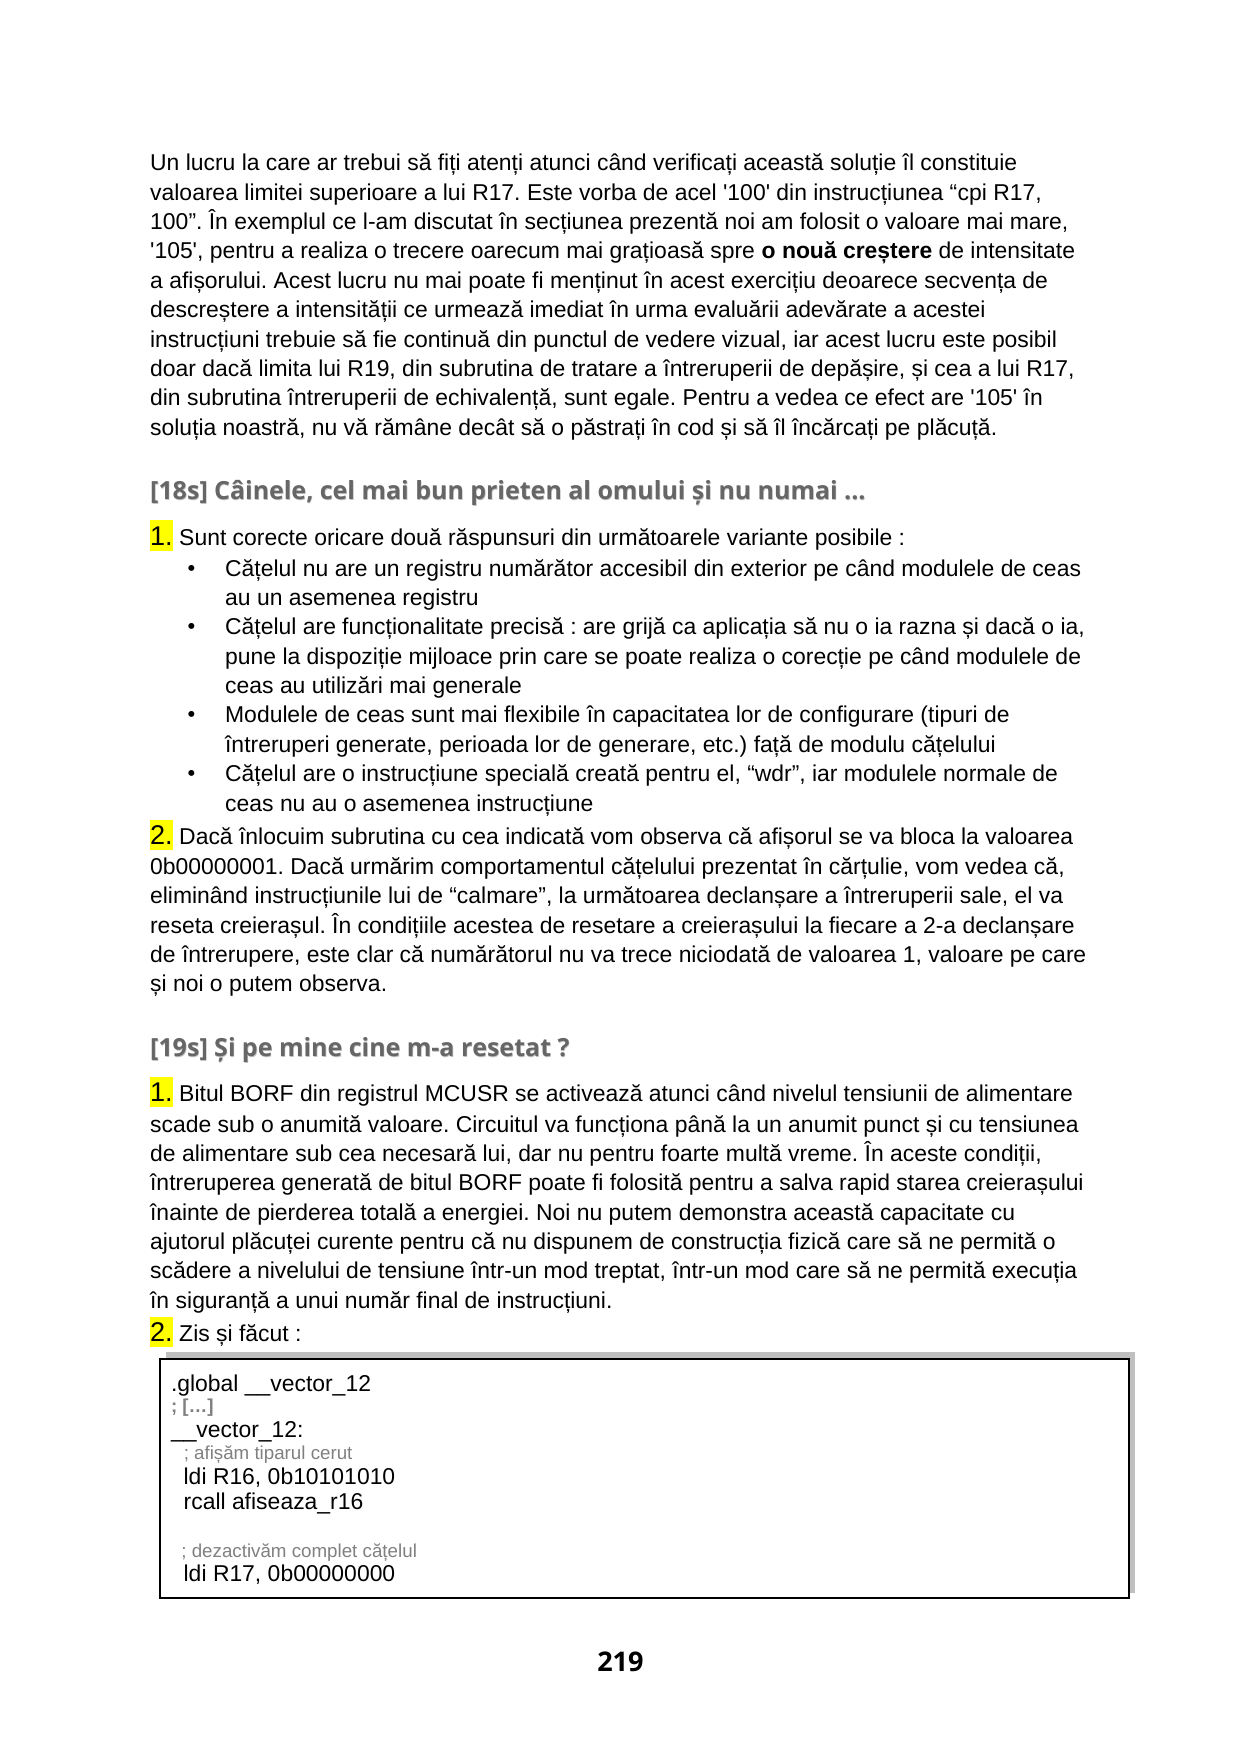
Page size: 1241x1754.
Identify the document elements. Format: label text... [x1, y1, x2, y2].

subtitle Un lucru la care ar trebui să fiți atenți atunci când verificați această soluție îl constituie valoarea limitei superioare a lui R17. Este vorba de acel '100' din instrucțiunea “cpi R17, 100”. În exemplul ce l-am discutat în secțiunea prezentă noi am folosit o valoare mai mare, '105', pentru a realiza o trecere oarecum mai grațioasă spre o nouă creștere de intensitate a afișorului. Acest lucru nu mai poate fi menținut în acest exercițiu deoarece secvența de descreștere a intensității ce urmează imediat în urma evaluării adevărate a acestei instrucțiuni trebuie să fie continuă din punctul de vedere vizual, iar acest lucru este posibil doar dacă limita lui R19, din subrutina de tratare a întreruperii de depășire, și cea a lui R17, din subrutina întreruperii de echivalență, sunt egale. Pentru a vedea ce efect are '105' în soluția noastră, nu vă rămâne decât să o păstrați în cod și să îl încărcați pe plăcuță. [150, 150, 1091, 440]
subtitle 2. Zis și făcut : [150, 1317, 1091, 1347]
table_header .global __vector_12 ; […] __vector_12: ; afișăm tiparul cerut ldi R16, 0b10101010 rcall afiseaza_r16 ; dezactivăm complet cățelul ldi R17, 0b00000000 [161, 1360, 1128, 1597]
subtitle [19s] Și pe mine cine m-a resetat ? [150, 1030, 1091, 1064]
subtitle 1. Bitul BORF din registrul MCUSR se activează atunci când nivelul tensiunii de alimentare scade sub o anumită valoare. Circuitul va funcționa până la un anumit punct și cu tensiunea de alimentare sub cea necesară lui, dar nu pentru foarte multă vreme. În aceste condiții, întreruperea generată de bitul BORF poate fi folosită pentru a salva rapid starea creierașului înainte de pierderea totală a energiei. Noi nu putem demonstra această capacitate cu ajutorul plăcuței curente pentru că nu dispunem de construcția fizică care să ne permită o scădere a nivelului de tensiune într-un mod treptat, într-un mod care să ne permită execuția în siguranță a unui număr final de instrucțiuni. [150, 1077, 1091, 1313]
subtitle Cățelul are o instrucțiune specială creată pentru el, “wdr”, iar modulele normale de ceas nu au o asemenea instrucțiune [187, 761, 1091, 816]
subtitle Cățelul are funcționalitate precisă : are grijă ca aplicația să nu o ia razna și dacă o ia, pune la dispoziție mijloace prin care se poate realiza o corecție pe când modulele de ceas au utilizări mai generale [187, 614, 1091, 698]
subtitle 2. Dacă înlocuim subrutina cu cea indicată vom observa că afișorul se va bloca la valoarea 0b00000001. Dacă urmărim comportamentul cățelului prezentat în cărțulie, vom vedea că, eliminând instrucțiunile lui de “calmare”, la următoarea declanșare a întreruperii sale, el va reseta creierașul. În condițiile acestea de resetare a creierașului la fiecare a 2-a declanșare de întrerupere, este clar că numărătorul nu va trece niciodată de valoarea 1, valoare pe care și noi o putem observa. [150, 819, 1091, 997]
subtitle Cățelul nu are un registru numărător accesibil din exterior pe când modulele de ceas au un asemenea registru [187, 555, 1091, 610]
subtitle [18s] Câinele, cel mai bun prieten al omului și nu numai ... [150, 473, 1091, 507]
subtitle 1. Sunt corecte oricare două răspunsuri din următoarele variante posibile : [150, 520, 1091, 551]
subtitle Modulele de ceas sunt mai flexibile în capacitatea lor de configurare (tipuri de întreruperi generate, perioada lor de generare, etc.) față de modulu cățelului [187, 702, 1091, 757]
